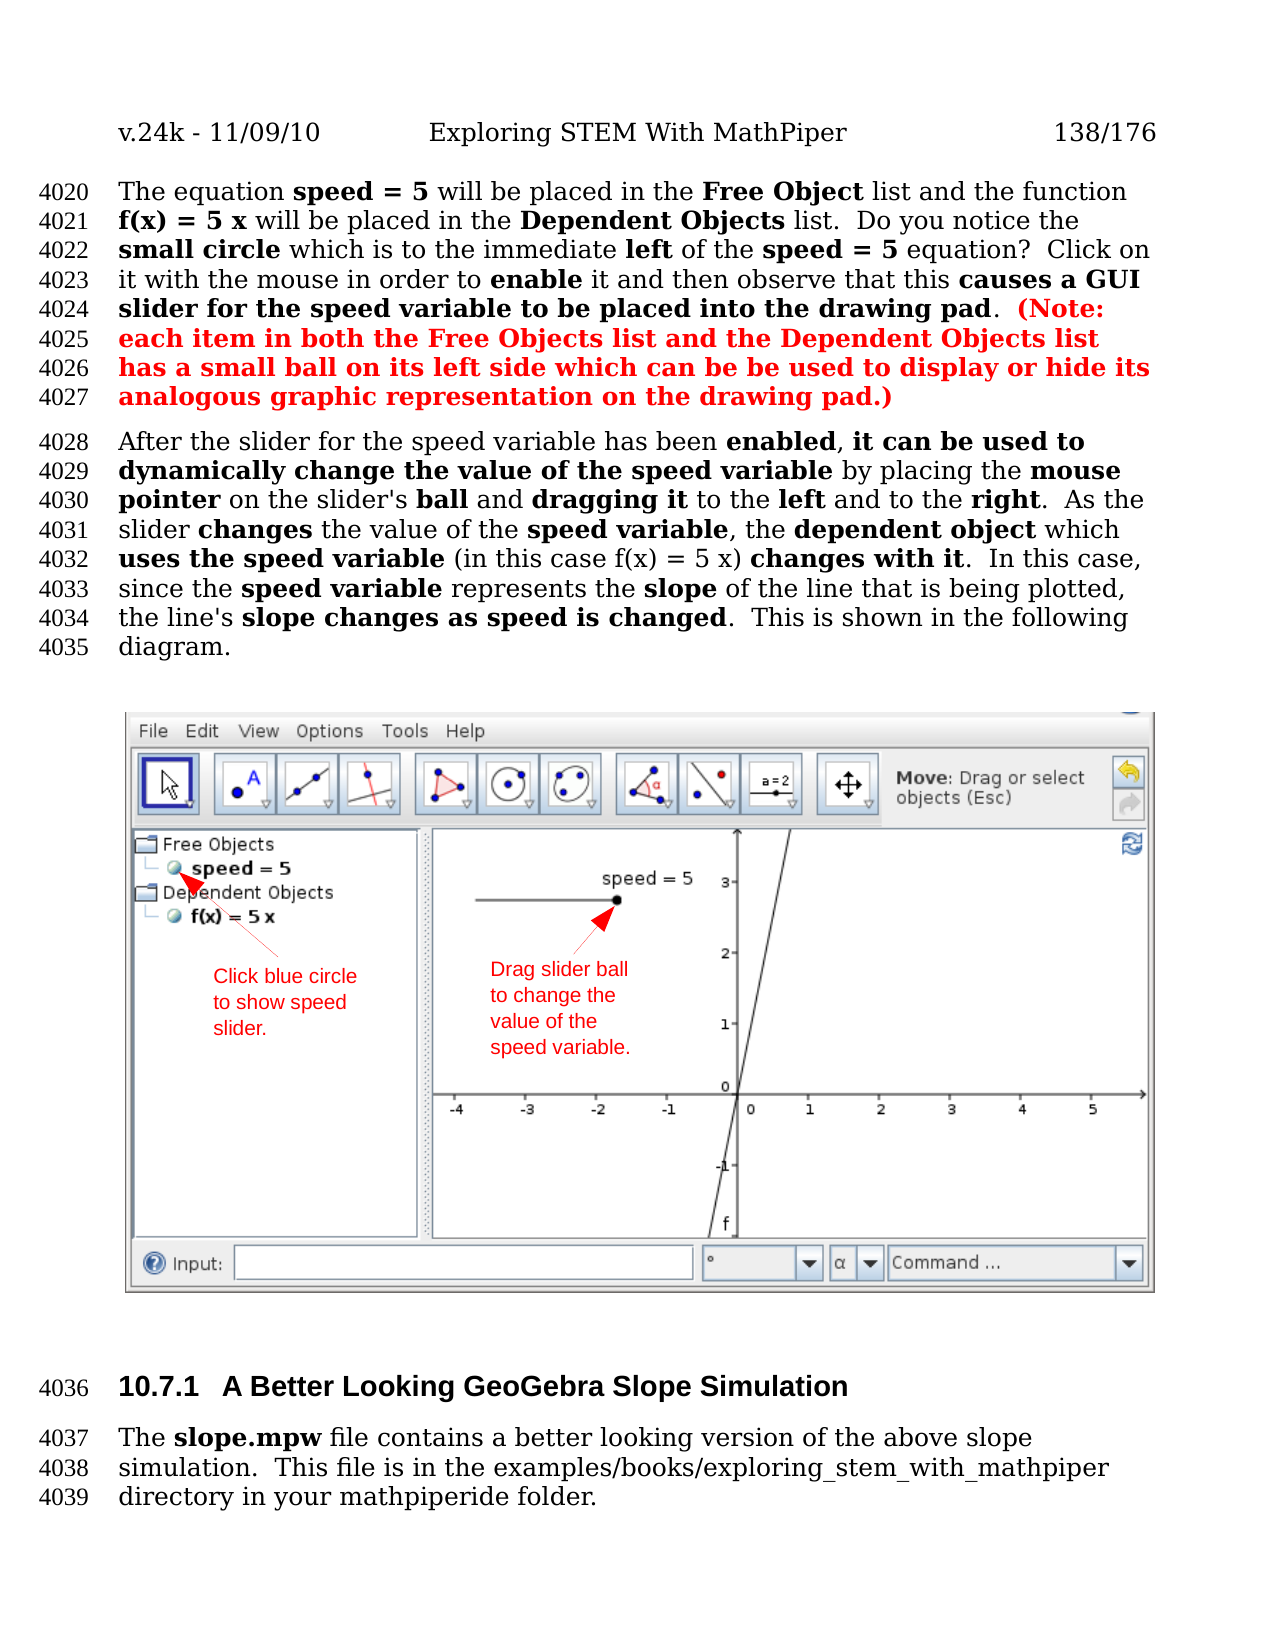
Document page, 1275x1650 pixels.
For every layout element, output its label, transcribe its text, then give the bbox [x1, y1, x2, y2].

text The equation speed = 5 will be placed in the Free Object list and the function f(x) = 5 x will be placed in the Dependent Objects list. Do you notice the small circle which is to the immediate left of the speed = 5 equation? Click on it with the mouse in order to enable it and then observe that this causes a GUI slider for the speed variable to be placed into the drawing pad. (Note: each item in both the Free Objects list and the Dependent Objects list has a small ball on its left side which can be be used to display or hide its analogous graphic representation on the drawing pad.) [118, 177, 1157, 412]
subtitle A Better Looking GeoGebra Slope Simulation [118, 1369, 1157, 1402]
text After the slider for the speed variable has been enabled, it can be used to dynamically change the value of the speed variable by placing the mouse pointer on the slider's ball and dragging it to the left and to the right. As the slider changes the value of the speed variable, the dependent object which uses the speed variable (in this case f(x) = 5 x) changes with it. In this case, since the speed variable represents the slope of the line that is being plotted, the line's slope changes as speed is changed. This is shown in the following diagram. [118, 427, 1157, 662]
text The slope.mpw file contains a better looking version of the above slope simulation. This file is in the examples/books/exploring_stem_with_mathpiper directory in your mathpiperide folder. [118, 1423, 1157, 1511]
